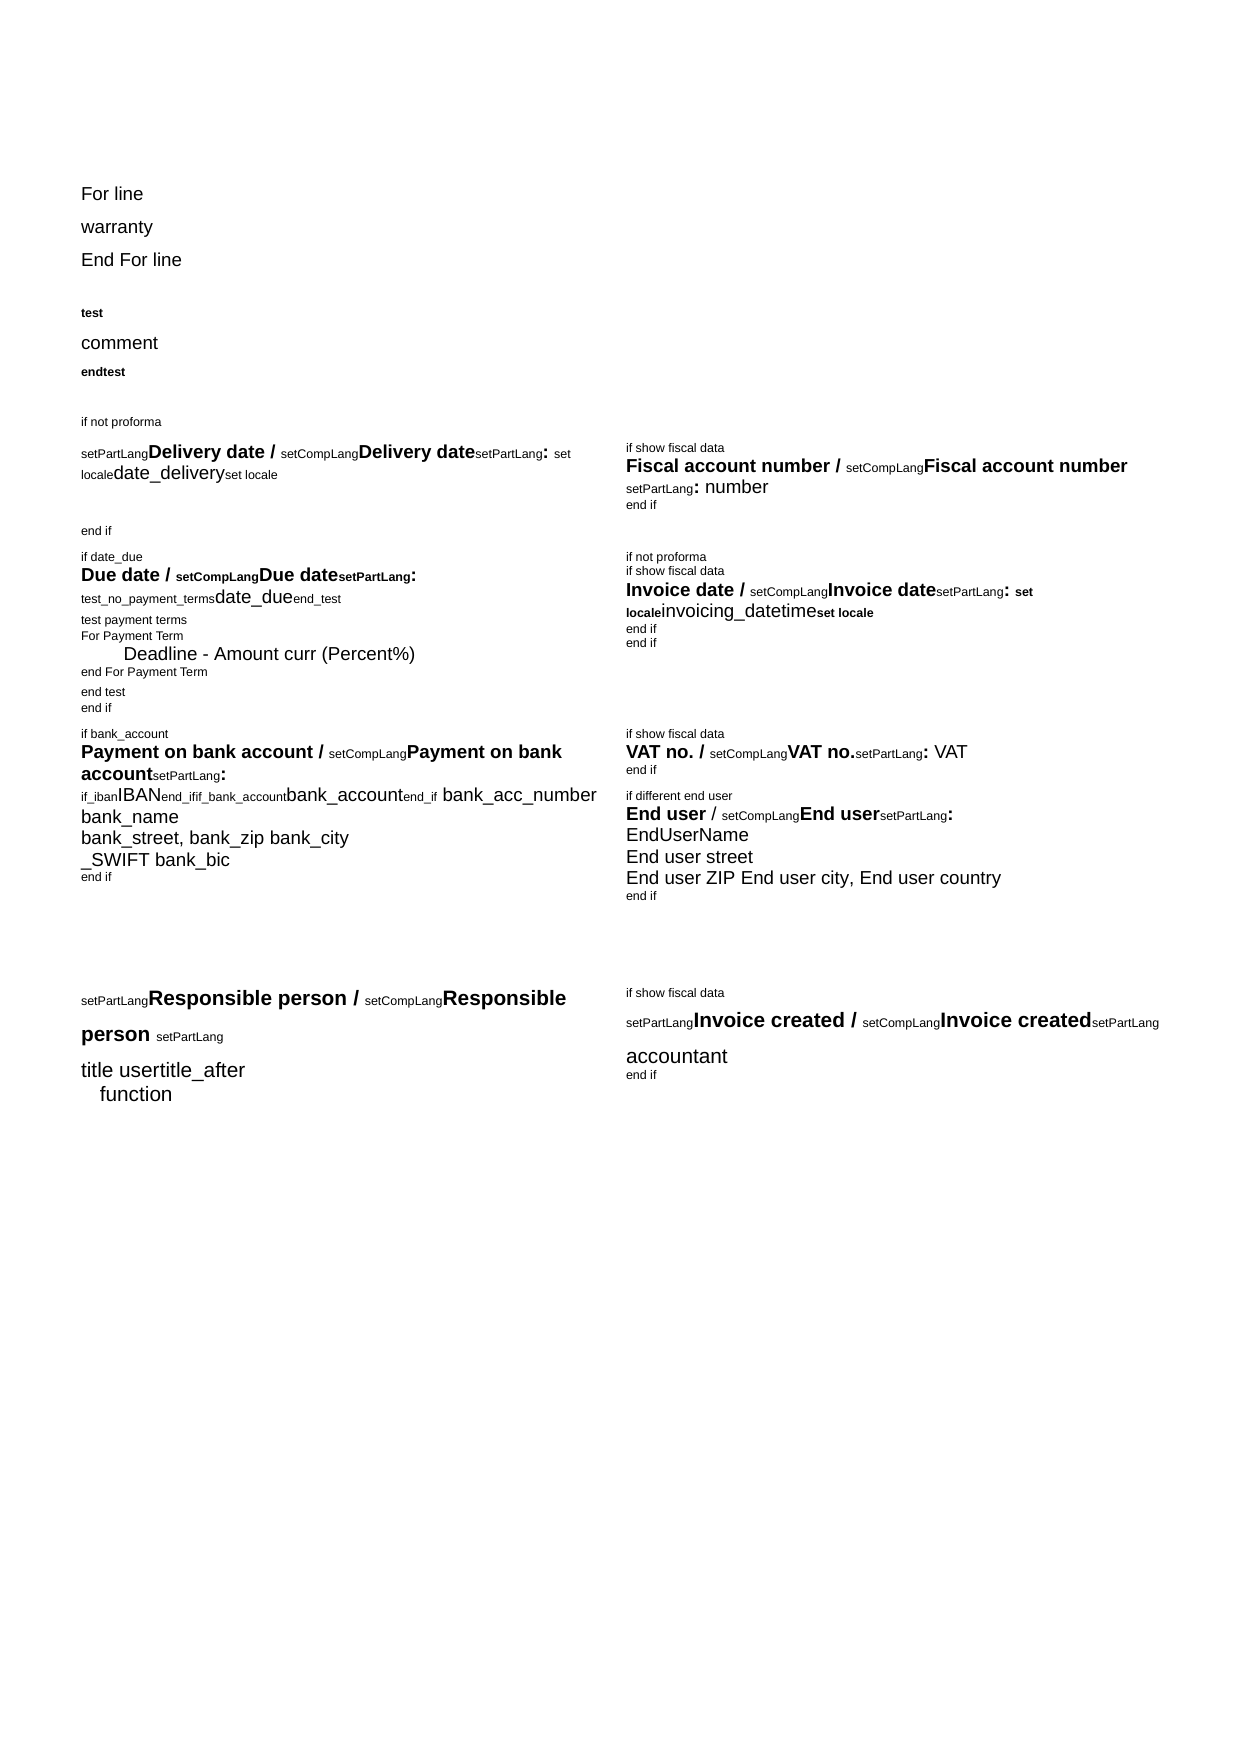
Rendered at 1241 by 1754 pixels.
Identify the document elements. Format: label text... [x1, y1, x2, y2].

table_header [620, 409, 1165, 435]
table_cell end if [75, 518, 620, 544]
table_header For line [75, 177, 1165, 210]
table_cell warranty [75, 210, 1165, 243]
table_header if not proforma [75, 409, 620, 435]
table_cell comment [75, 326, 1165, 359]
table_cell End For line [75, 243, 1165, 276]
table_cell if show fiscal data Fiscal account number / setCompLangFiscal account number setPartLang: number end if [620, 435, 1165, 518]
table_cell setPartLangResponsible person / setCompLangResponsible person setPartLang title usertitle_after function [75, 980, 620, 1111]
table_cell [75, 909, 1165, 980]
table_cell if show fiscal data setPartLangInvoice created / setCompLangInvoice createdsetPartLang accountant end if [620, 980, 1165, 1111]
table_cell [620, 518, 1165, 544]
table_cell setPartLangDelivery date / setCompLangDelivery datesetPartLang: set localedate_deliveryset locale [75, 435, 620, 518]
table_cell if bank_account Payment on bank account / setCompLangPayment on bank accountsetPartLang: if_ibanIBANend_ifif_bank_accountbank_accountend_if bank_acc_number bank_name bank_street, bank_zip bank_city _SWIFT bank_bic end if [75, 721, 620, 909]
table_cell if different end user End user / setCompLangEnd usersetPartLang: EndUserName End user street End user ZIP End user city, End user country end if [620, 783, 1165, 909]
table_cell if date_due Due date / setCompLangDue datesetPartLang: test_no_payment_termsdate_dueend_test test payment terms For Payment Term Deadline - Amount curr (Percent%) end For Payment Term end test end if [75, 544, 620, 721]
table_cell if show fiscal data VAT no. / setCompLangVAT no.setPartLang: VAT end if [620, 721, 1165, 782]
table_cell endtest [75, 359, 1165, 385]
table_cell if not proforma if show fiscal data Invoice date / setCompLangInvoice datesetPartLang: set localeinvoicing_datetimeset locale end if end if [620, 544, 1165, 721]
table_header test [75, 300, 1165, 326]
